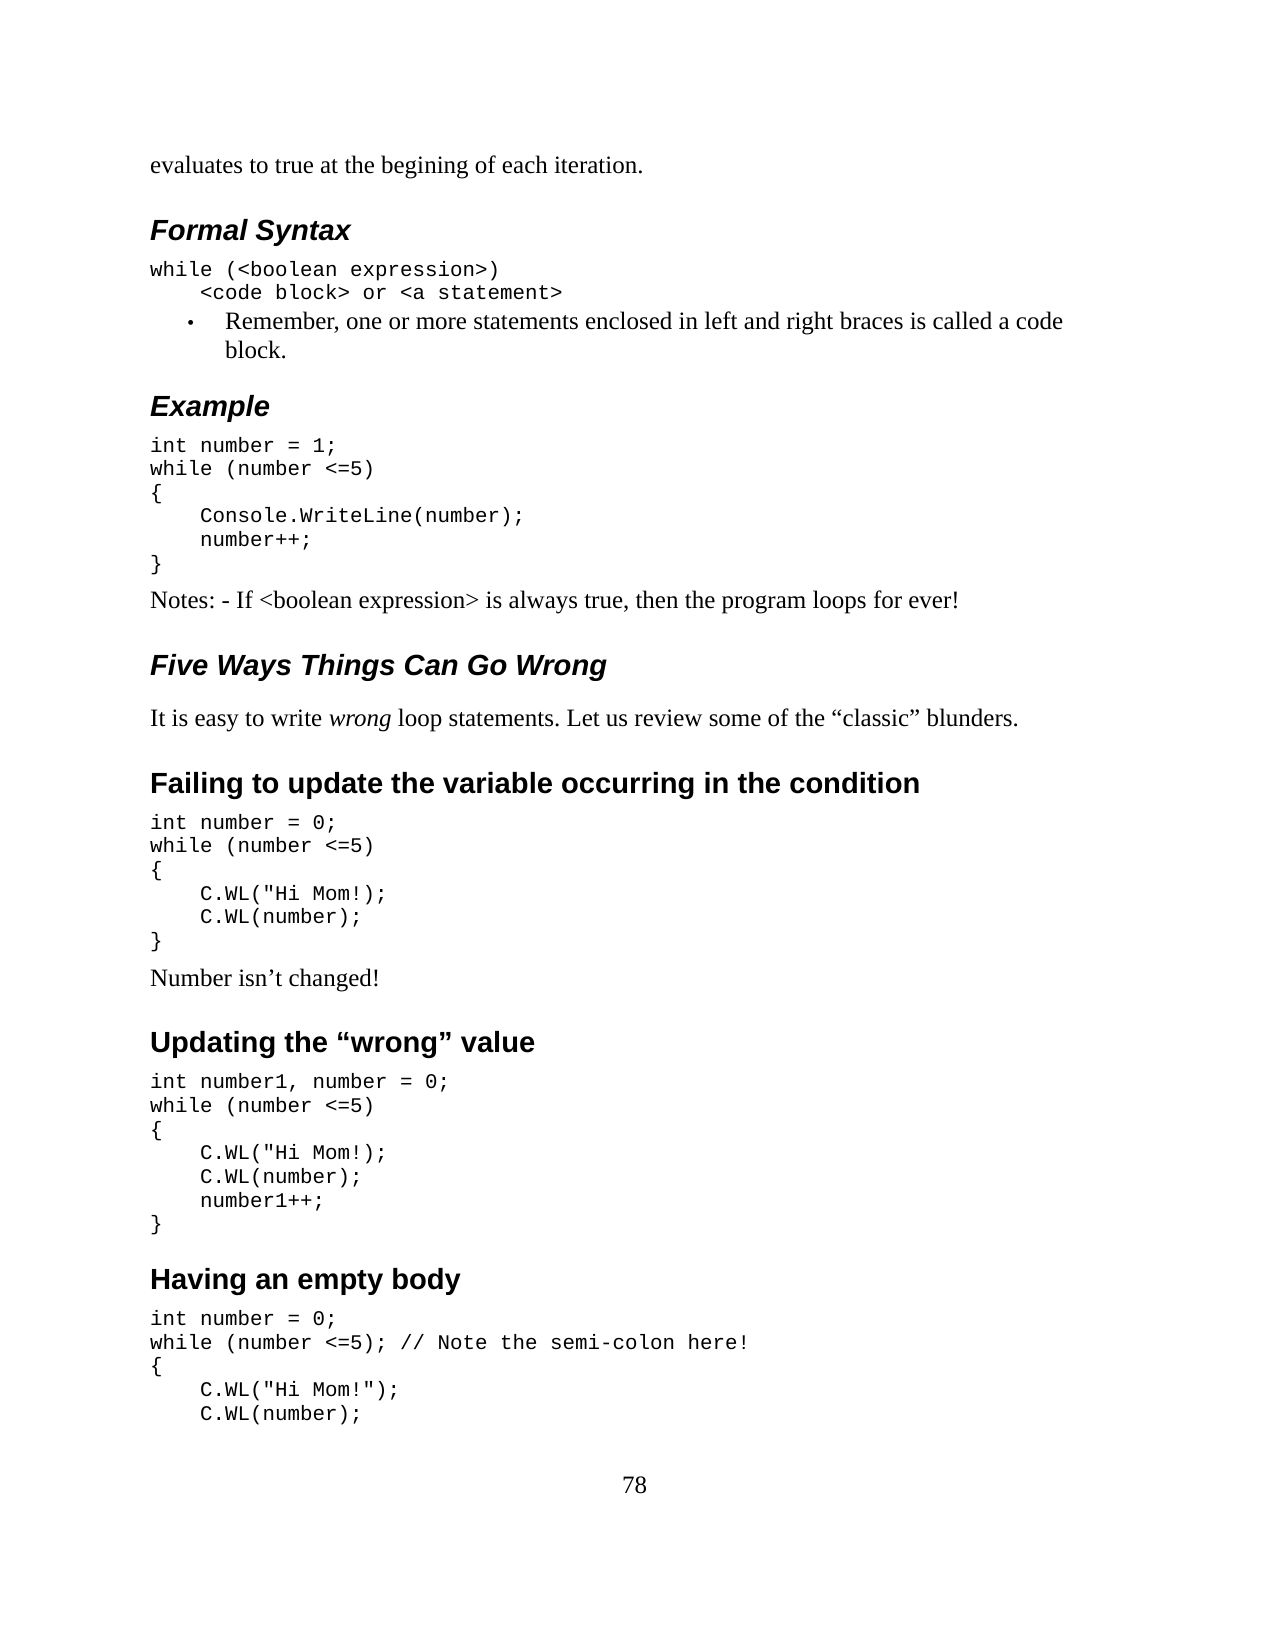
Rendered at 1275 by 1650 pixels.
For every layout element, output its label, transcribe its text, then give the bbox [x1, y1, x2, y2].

text while (number <=5) [150, 836, 1125, 859]
text while (number <=5) [150, 458, 1125, 482]
subtitle Example [150, 388, 1125, 422]
text int number = 0; [150, 812, 1125, 836]
text { [150, 1119, 1125, 1142]
text int number = 1; [150, 434, 1125, 458]
text { [150, 1355, 1125, 1379]
text while (<boolean expression>) [150, 259, 1125, 282]
text C.WL(number); [150, 1403, 1125, 1426]
subtitle Failing to update the variable occurring in the condition [150, 766, 1125, 799]
subtitle Updating the “wrong” value [150, 1025, 1125, 1059]
text } [150, 1213, 1125, 1237]
text Notes: - If <boolean expression> is always true, then the program loops for ever! [150, 585, 1125, 614]
text C.WL(number); [150, 906, 1125, 930]
subtitle Having an empty body [150, 1262, 1125, 1296]
text { [150, 482, 1125, 506]
text C.WL(number); [150, 1166, 1125, 1190]
list Remember, one or more statements enclosed in left and right braces is called a code block. [187, 306, 1125, 363]
subtitle Five Ways Things Can Go Wrong [150, 648, 1125, 682]
text while (number <=5); // Note the semi-colon here! [150, 1332, 1125, 1355]
text C.WL("Hi Mom!"); [150, 1379, 1125, 1403]
text <code block> or <a statement> [150, 282, 1125, 306]
text C.WL("Hi Mom!); [150, 1142, 1125, 1166]
text } [150, 930, 1125, 954]
subtitle Formal Syntax [150, 213, 1125, 246]
text Number isn’t changed! [150, 963, 1125, 991]
text Console.WriteLine(number); [150, 506, 1125, 529]
text int number = 0; [150, 1308, 1125, 1332]
text while (number <=5) [150, 1095, 1125, 1119]
text number++; [150, 529, 1125, 553]
text C.WL("Hi Mom!); [150, 883, 1125, 906]
text { [150, 859, 1125, 883]
text } [150, 553, 1125, 576]
text evaluates to true at the begining of each iteration. [150, 150, 1125, 179]
text It is easy to write wrong loop statements. Let us review some of the “classic” blunders. [150, 703, 1125, 732]
text number1++; [150, 1190, 1125, 1213]
text int number1, number = 0; [150, 1071, 1125, 1095]
